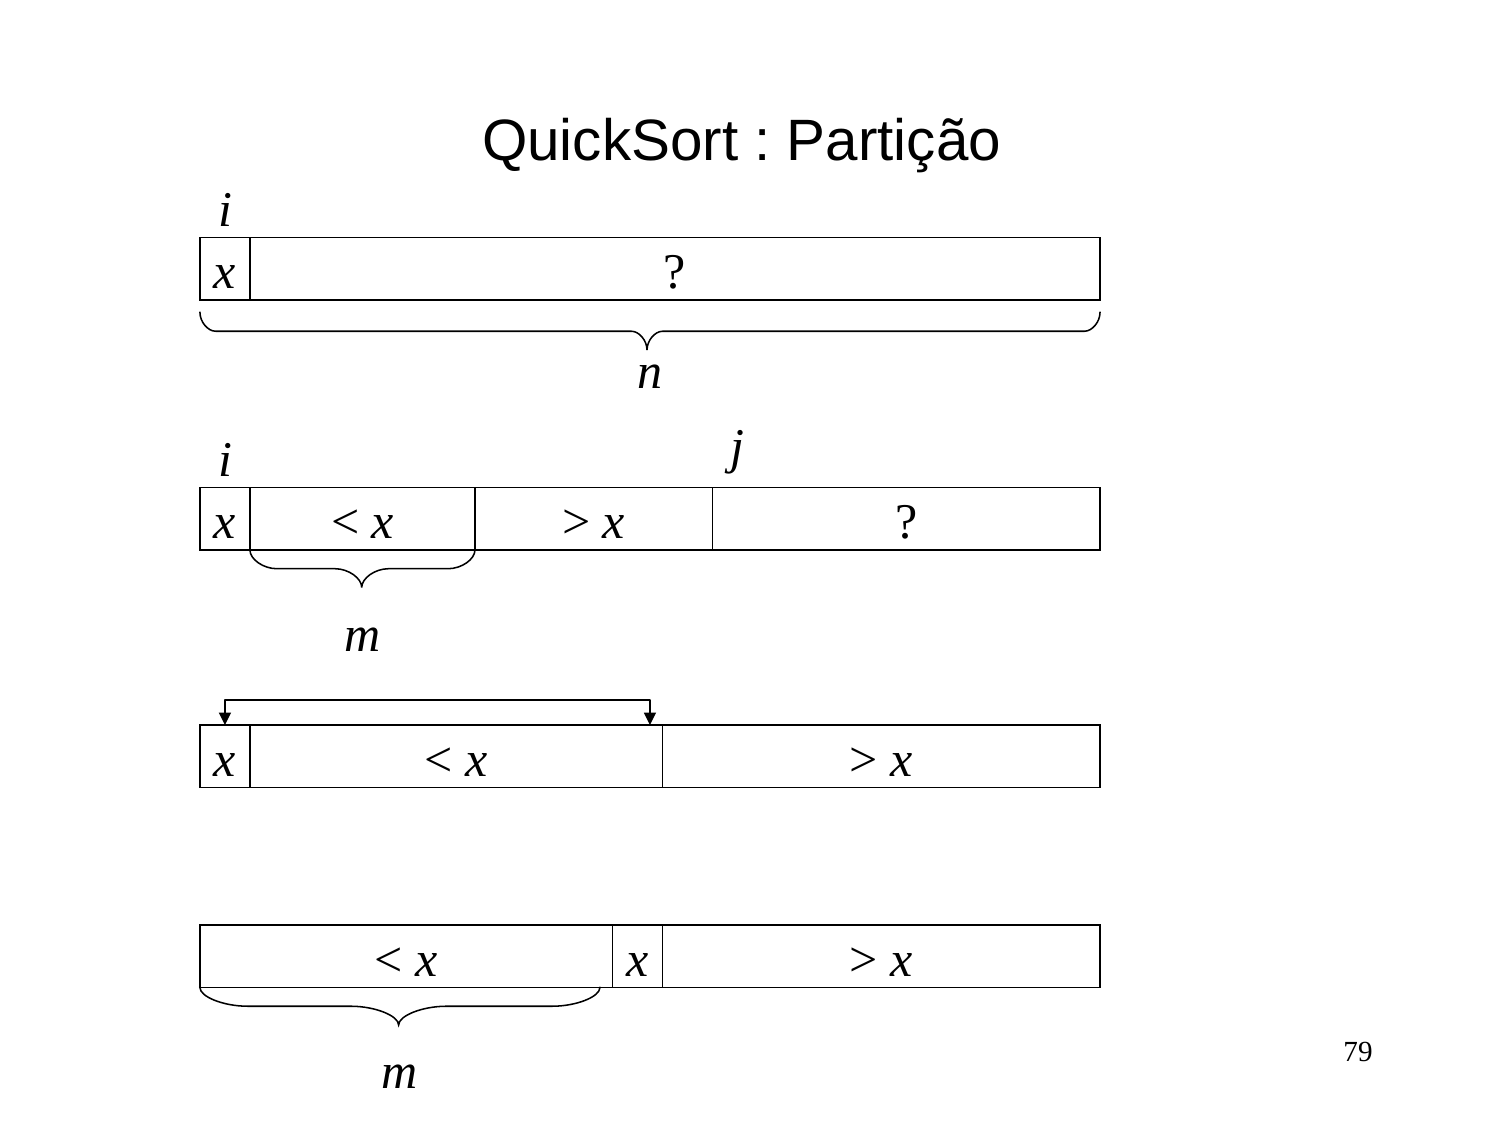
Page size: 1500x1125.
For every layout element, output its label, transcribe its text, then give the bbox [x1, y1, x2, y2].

text_box i [200, 425, 250, 488]
text_box < x [199, 924, 612, 988]
title QuickSort : Partição [112, 99, 1388, 175]
text_box x [200, 488, 250, 550]
text_box x [612, 924, 662, 988]
text_box ? [713, 487, 1101, 550]
text_box < x [250, 725, 662, 788]
text_box x [200, 238, 250, 300]
text_box m [374, 1037, 425, 1100]
text_box ? [250, 237, 1101, 300]
text_box x [200, 725, 250, 788]
text_box j [712, 412, 763, 475]
text_box n [624, 337, 675, 400]
text_box > x [662, 725, 1100, 788]
text_box > x [662, 924, 1100, 988]
text_box < x [250, 487, 474, 550]
text_box i [200, 174, 250, 238]
text_box > x [474, 487, 713, 550]
text_box m [337, 600, 388, 663]
